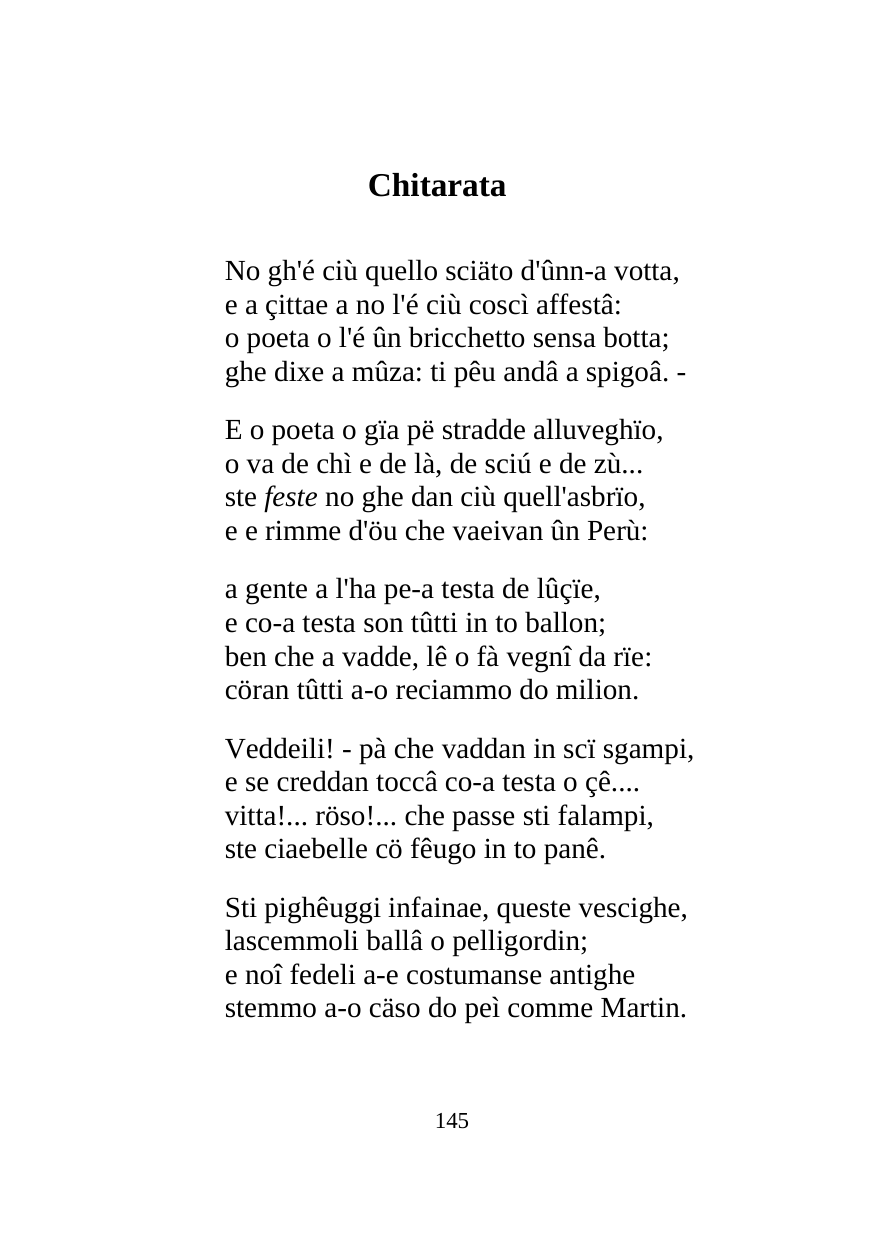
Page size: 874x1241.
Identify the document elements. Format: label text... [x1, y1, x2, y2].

text Veddeili! - pà che vaddan in scï sgampi, e se creddan toccâ co-a testa o çê.... vitta!... röso!... che passe sti falampi, ste ciaebelle cö fêugo in to panê. [224, 731, 768, 865]
text Sti pighêuggi infainae, queste vescighe, lascemmoli ballâ o pelligordin; e noî fedeli a-e costumanse antighe stemmo a-o cäso do peì comme Martin. [224, 890, 768, 1024]
subtitle Chitarata [106, 165, 768, 203]
text a gente a l'ha pe-a testa de lûçïe, e co-a testa son tûtti in to ballon; ben che a vadde, lê o fà vegnî da rïe: cöran tûtti a-o reciammo do milion. [224, 572, 768, 706]
text E o poeta o gïa pë stradde alluveghïo, o va de chì e de là, de sciú e de zù... ste feste no ghe dan ciù quell'asbrïo, e e rimme d'öu che vaeivan ûn Perù: [224, 412, 768, 547]
text No gh'é ciù quello sciäto d'ûnn-a votta, e a çittae a no l'é ciù coscì affestâ: o poeta o l'é ûn bricchetto sensa botta; ghe dixe a mûza: ti pêu andâ a spigoâ. - [224, 253, 768, 387]
